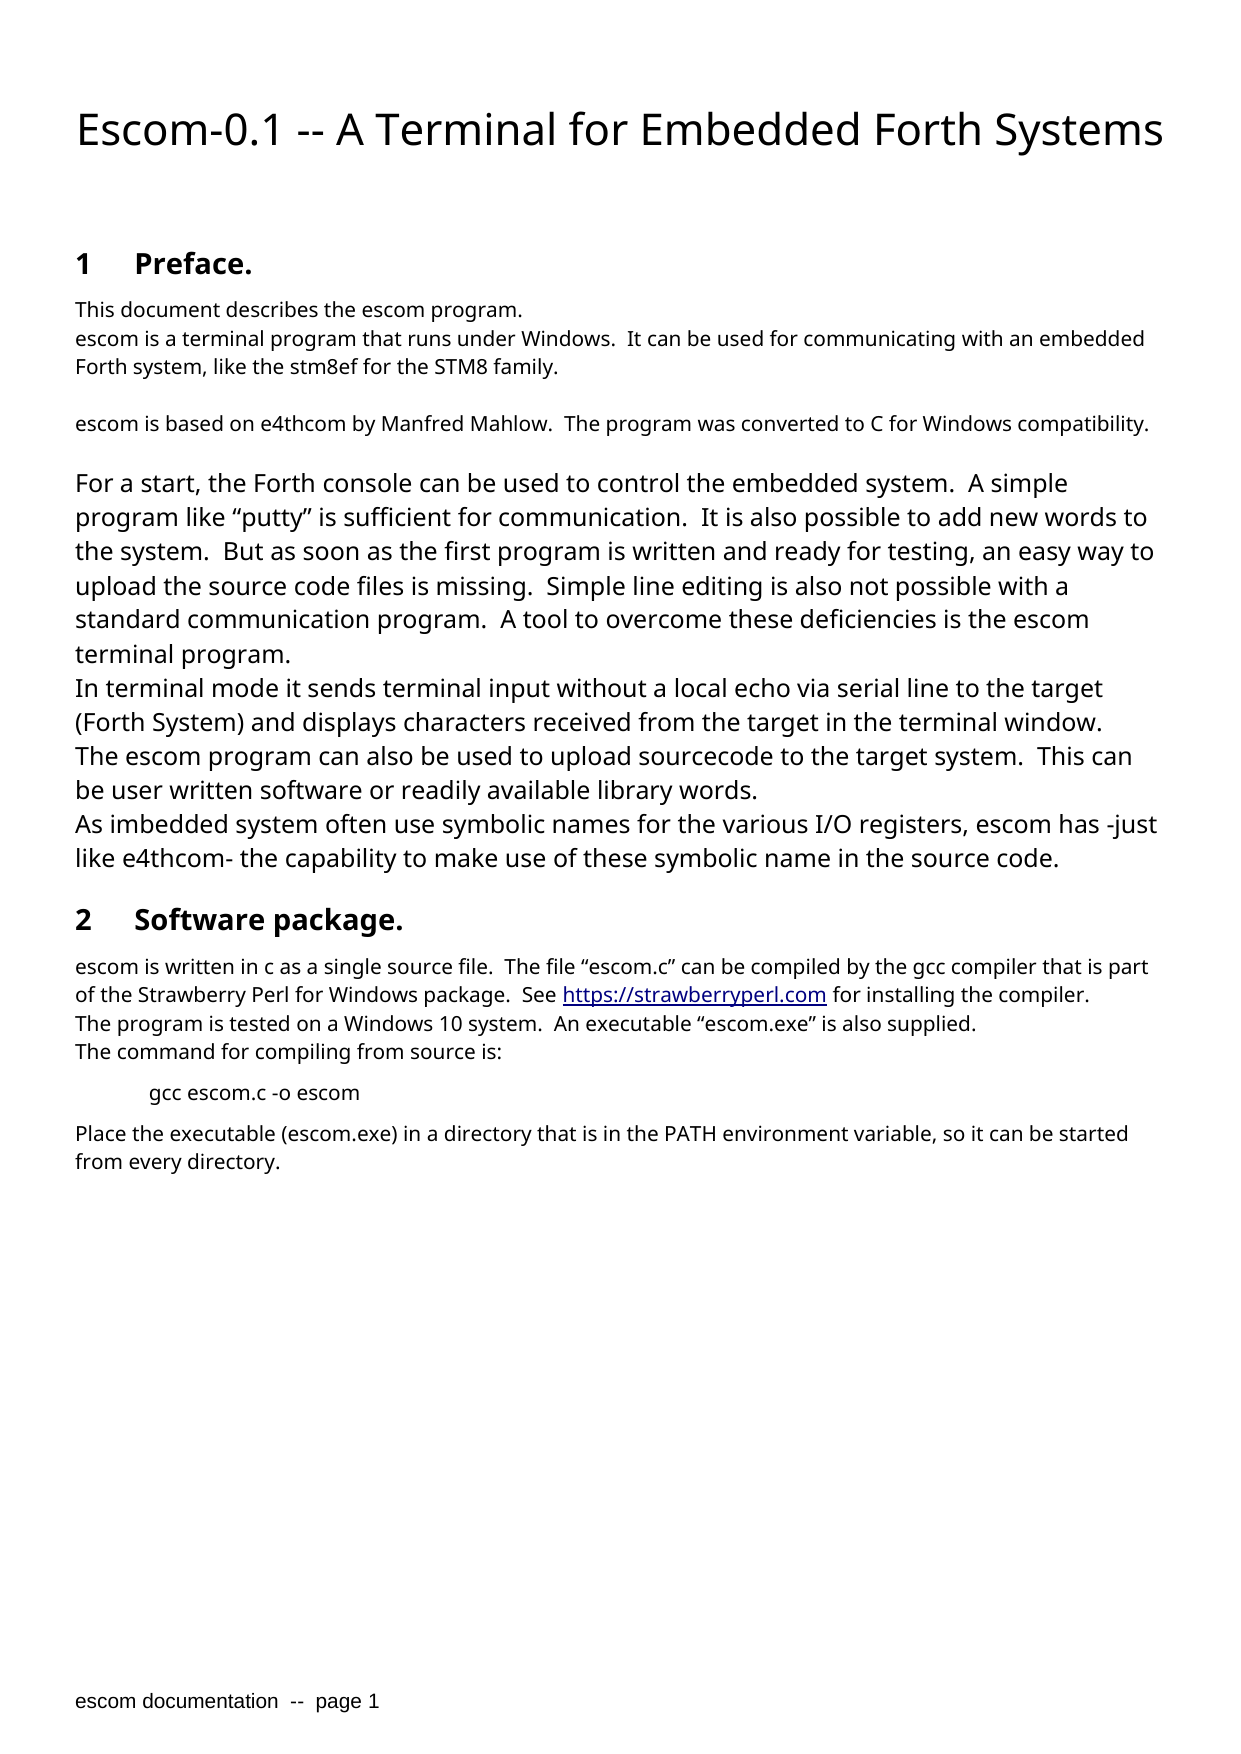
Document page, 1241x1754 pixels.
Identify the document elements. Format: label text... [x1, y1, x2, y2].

text This document describes the escom program. escom is a terminal program that runs under Windows. It can be used for communicating with an embedded Forth system, like the stm8ef for the STM8 family. [75, 295, 1165, 381]
text Place the executable (escom.exe) in a directory that is in the PATH environment variable, so it can be started from every directory. [75, 1119, 1165, 1176]
text escom is written in c as a single source file. The file “escom.c” can be compiled by the gcc compiler that is part of the Strawberry Perl for Windows package. See https://strawberryperl.com for installing the compiler. The program is tested on a Windows 10 system. An executable “escom.exe” is also supplied. The command for compiling from source is: [75, 952, 1165, 1066]
subtitle Preface. [75, 243, 1165, 283]
text Escom-0.1 -- A Terminal for Embedded Forth Systems [75, 99, 1165, 158]
text escom is based on e4thcom by Manfred Mahlow. The program was converted to C for Windows compatibility. [75, 409, 1165, 437]
subtitle Software package. [75, 900, 1165, 939]
text gcc escom.c -o escom [75, 1078, 1165, 1107]
text For a start, the Forth console can be used to control the embedded system. A simple program like “putty” is sufficient for communication. It is also possible to add new words to the system. But as soon as the first program is written and ready for testing, an easy way to upload the source code files is missing. Simple line editing is also not possible with a standard communication program. A tool to overcome these deficiencies is the escom terminal program. In terminal mode it sends terminal input without a local echo via serial line to the target (Forth System) and displays characters received from the target in the terminal window. The escom program can also be used to upload sourcecode to the target system. This can be user written software or readily available library words. As imbedded system often use symbolic names for the various I/O registers, escom has -just like e4thcom- the capability to make use of these symbolic name in the source code. [75, 466, 1165, 875]
